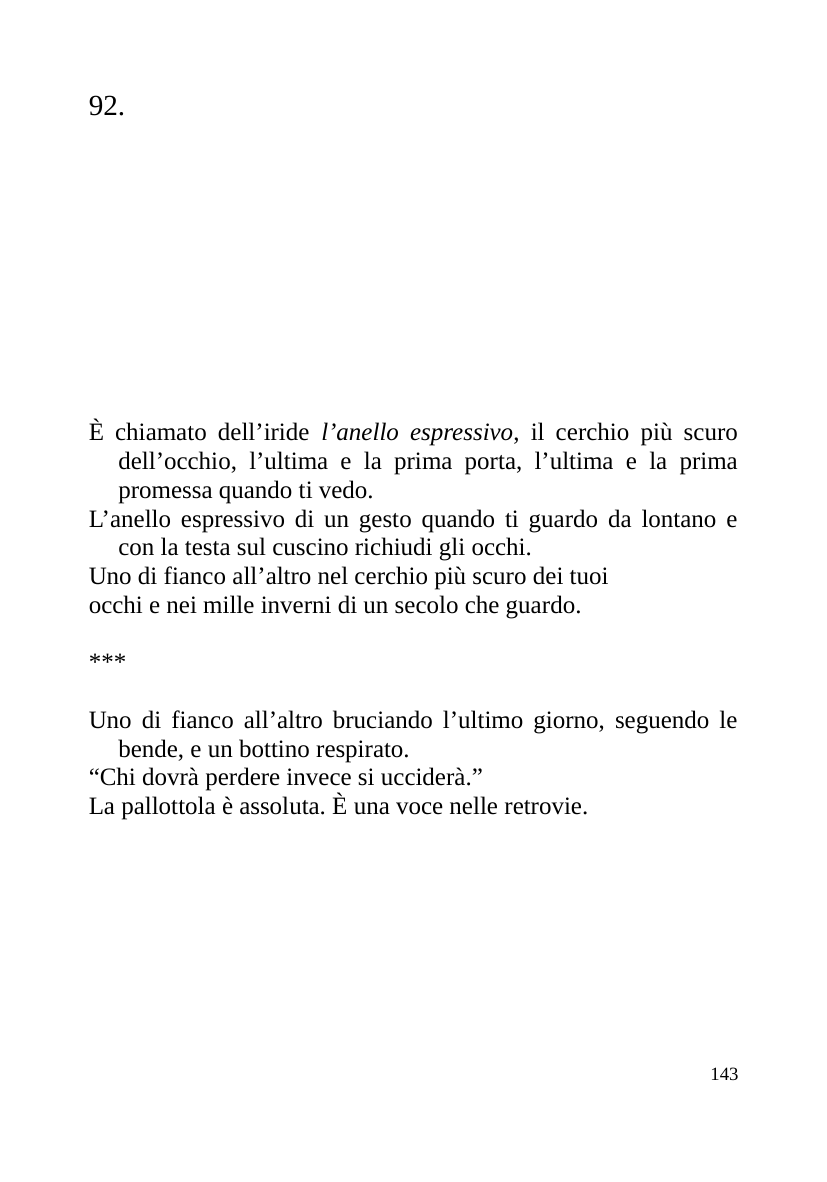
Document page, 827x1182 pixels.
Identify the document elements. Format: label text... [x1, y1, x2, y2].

text L’anello espressivo di un gesto quando ti guardo da lontano e con la testa sul cuscino richiudi gli occhi. [88, 504, 738, 561]
text occhi e nei mille inverni di un secolo che guardo. [88, 590, 738, 619]
text “Chi dovrà perdere invece si ucciderà.” [88, 762, 738, 791]
text Uno di fianco all’altro bruciando l’ultimo giorno, seguendo le bende, e un bottino respirato. [88, 705, 738, 762]
subtitle 92. [88, 88, 738, 122]
text *** [88, 647, 738, 676]
text È chiamato dell’iride l’anello espressivo, il cerchio più scuro dell’occhio, l’ultima e la prima porta, l’ultima e la prima promessa quando ti vedo. [88, 417, 738, 504]
text Uno di fianco all’altro nel cerchio più scuro dei tuoi [88, 561, 738, 590]
text La pallottola è assoluta. È una voce nelle retrovie. [88, 791, 738, 820]
